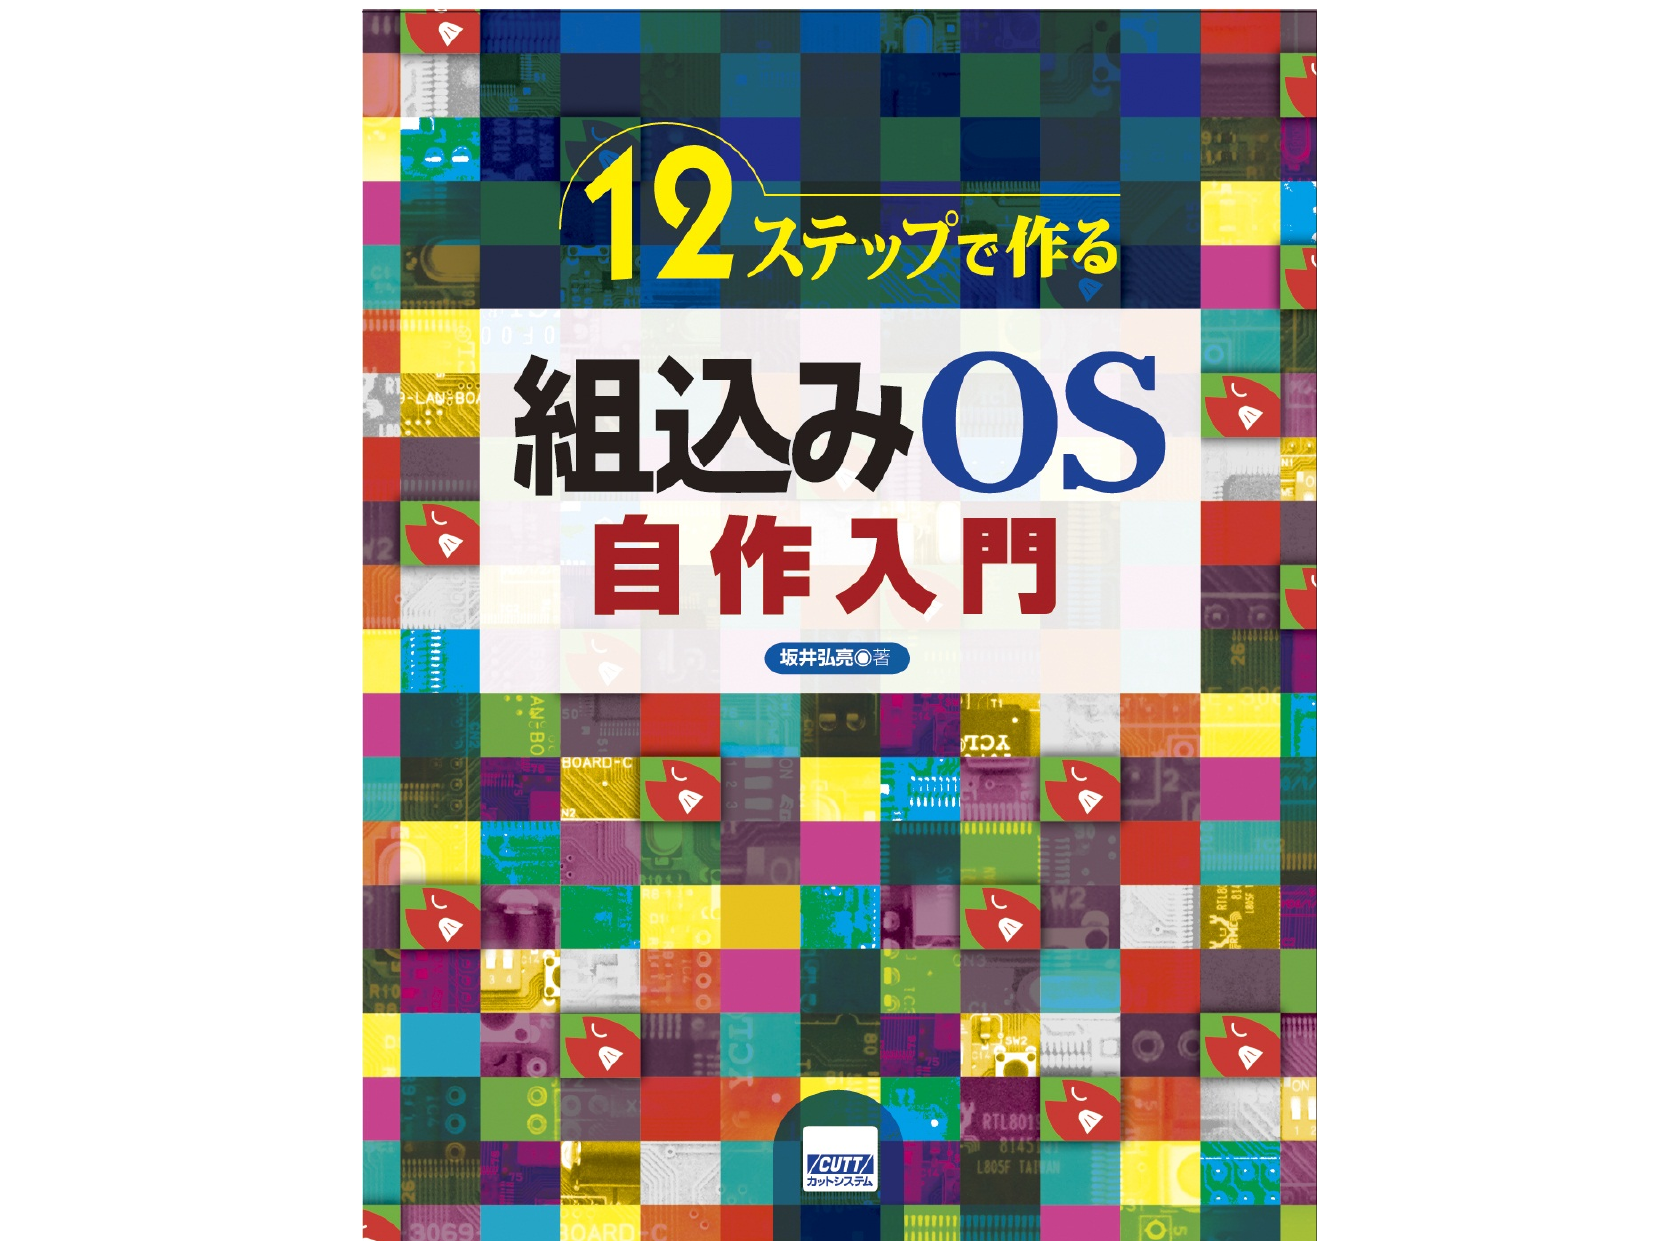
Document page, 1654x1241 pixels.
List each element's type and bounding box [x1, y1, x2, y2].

picture [362, 7, 1317, 1241]
